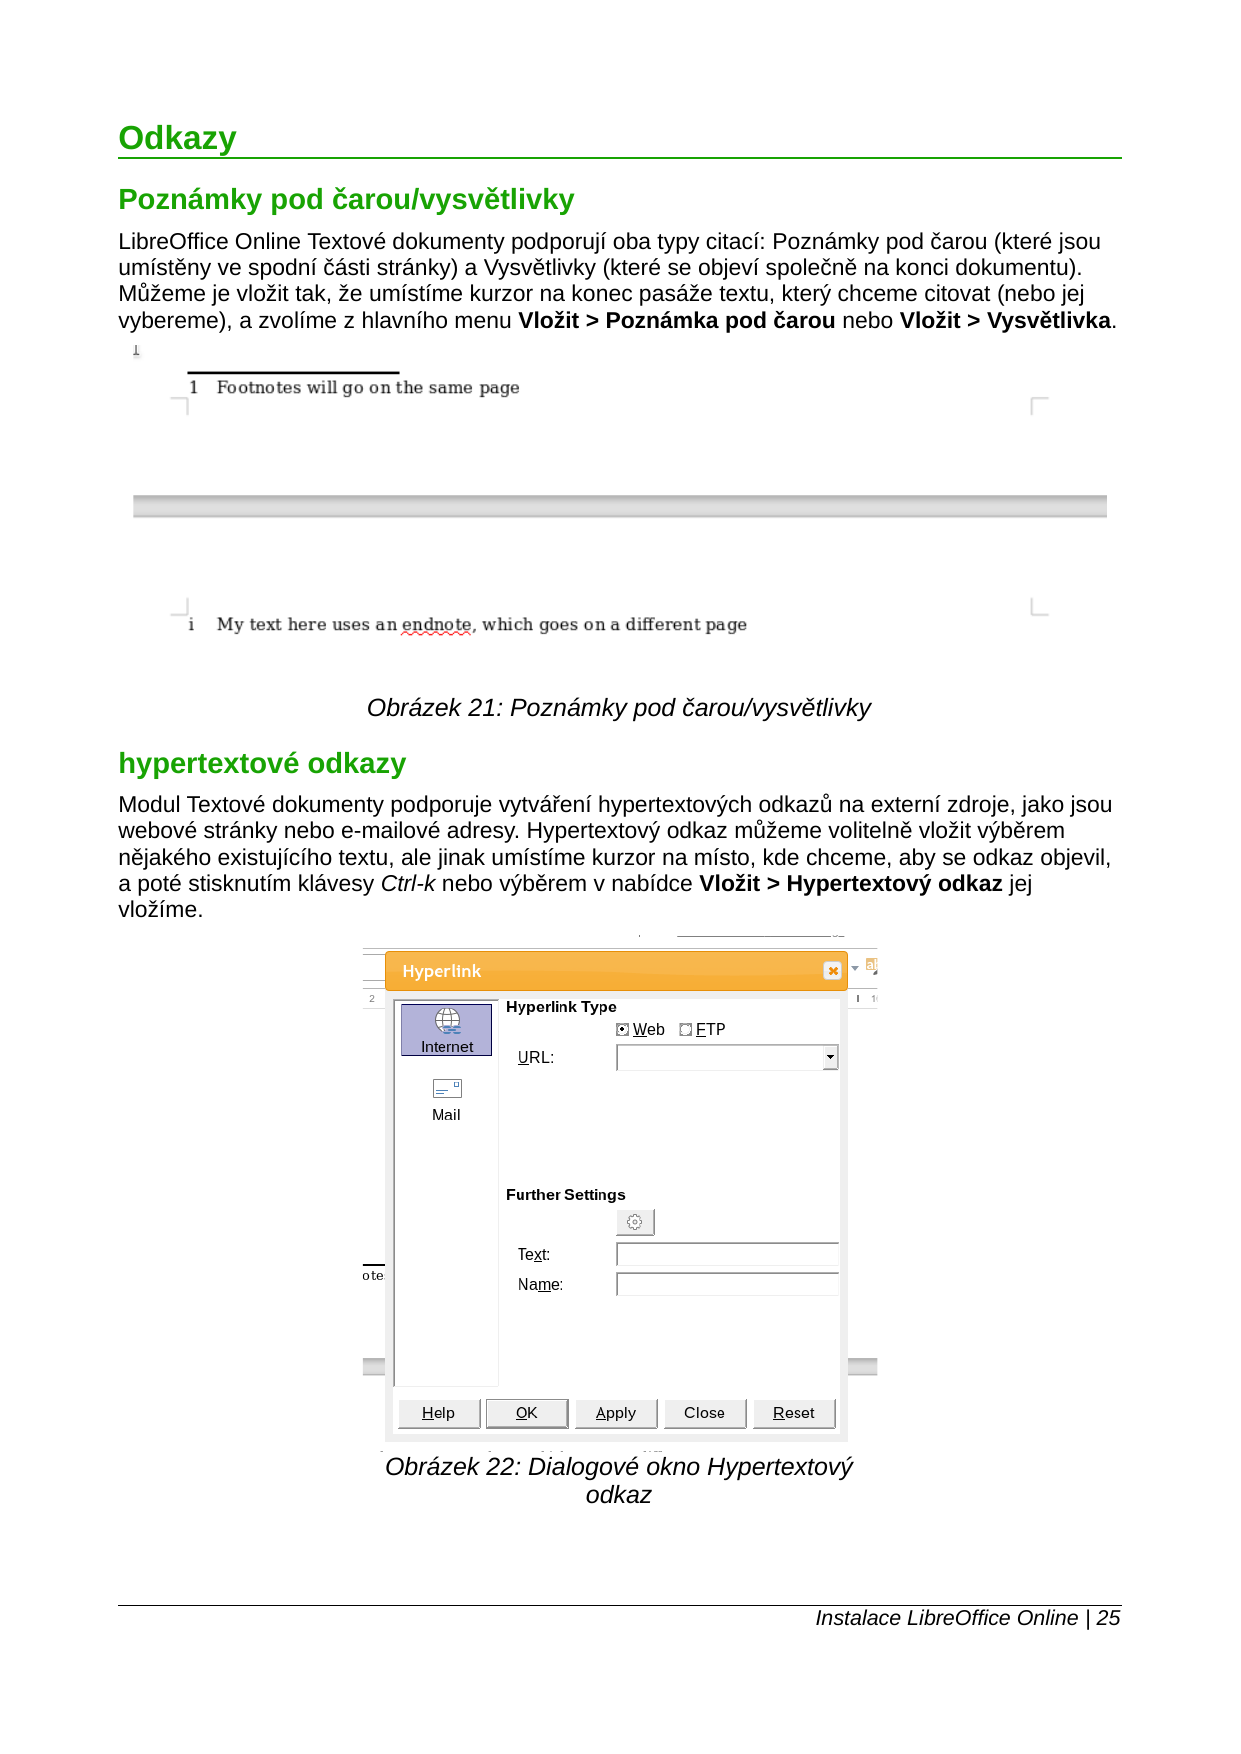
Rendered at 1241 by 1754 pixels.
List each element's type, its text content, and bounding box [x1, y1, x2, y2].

picture [362, 935, 878, 1452]
subtitle Odkazy [118, 118, 1122, 157]
picture [133, 345, 1107, 694]
text Obrázek 22: Dialogové okno Hypertextový odkaz [355, 1452, 885, 1509]
text Modul Textové dokumenty podporuje vytváření hypertextových odkazů na externí zdroje, jako jsou webové stránky nebo e-mailové adresy. Hypertextový odkaz můžeme volitelně vložit výběrem nějakého existujícího textu, ale jinak umístíme kurzor na místo, kde chceme, aby se odkaz objevil, a poté stisknutím klávesy Ctrl-k nebo výběrem v nabídce Vložit > Hypertextový odkaz jej vložíme. [118, 791, 1122, 923]
subtitle Poznámky pod čarou/vysvětlivky [118, 182, 1122, 216]
subtitle hypertextové odkazy [118, 746, 1122, 779]
text LibreOffice Online Textové dokumenty podporují oba typy citací: Poznámky pod čarou (které jsou umístěny ve spodní části stránky) a Vysvětlivky (které se objeví společně na konci dokumentu). Můžeme je vložit tak, že umístíme kurzor na konec pasáže textu, který chceme citovat (nebo jej vybereme), a zvolíme z hlavního menu Vložit > Poznámka pod čarou nebo Vložit > Vysvětlivka. [118, 228, 1122, 333]
text Obrázek 21: Poznámky pod čarou/vysvětlivky [118, 694, 1122, 722]
